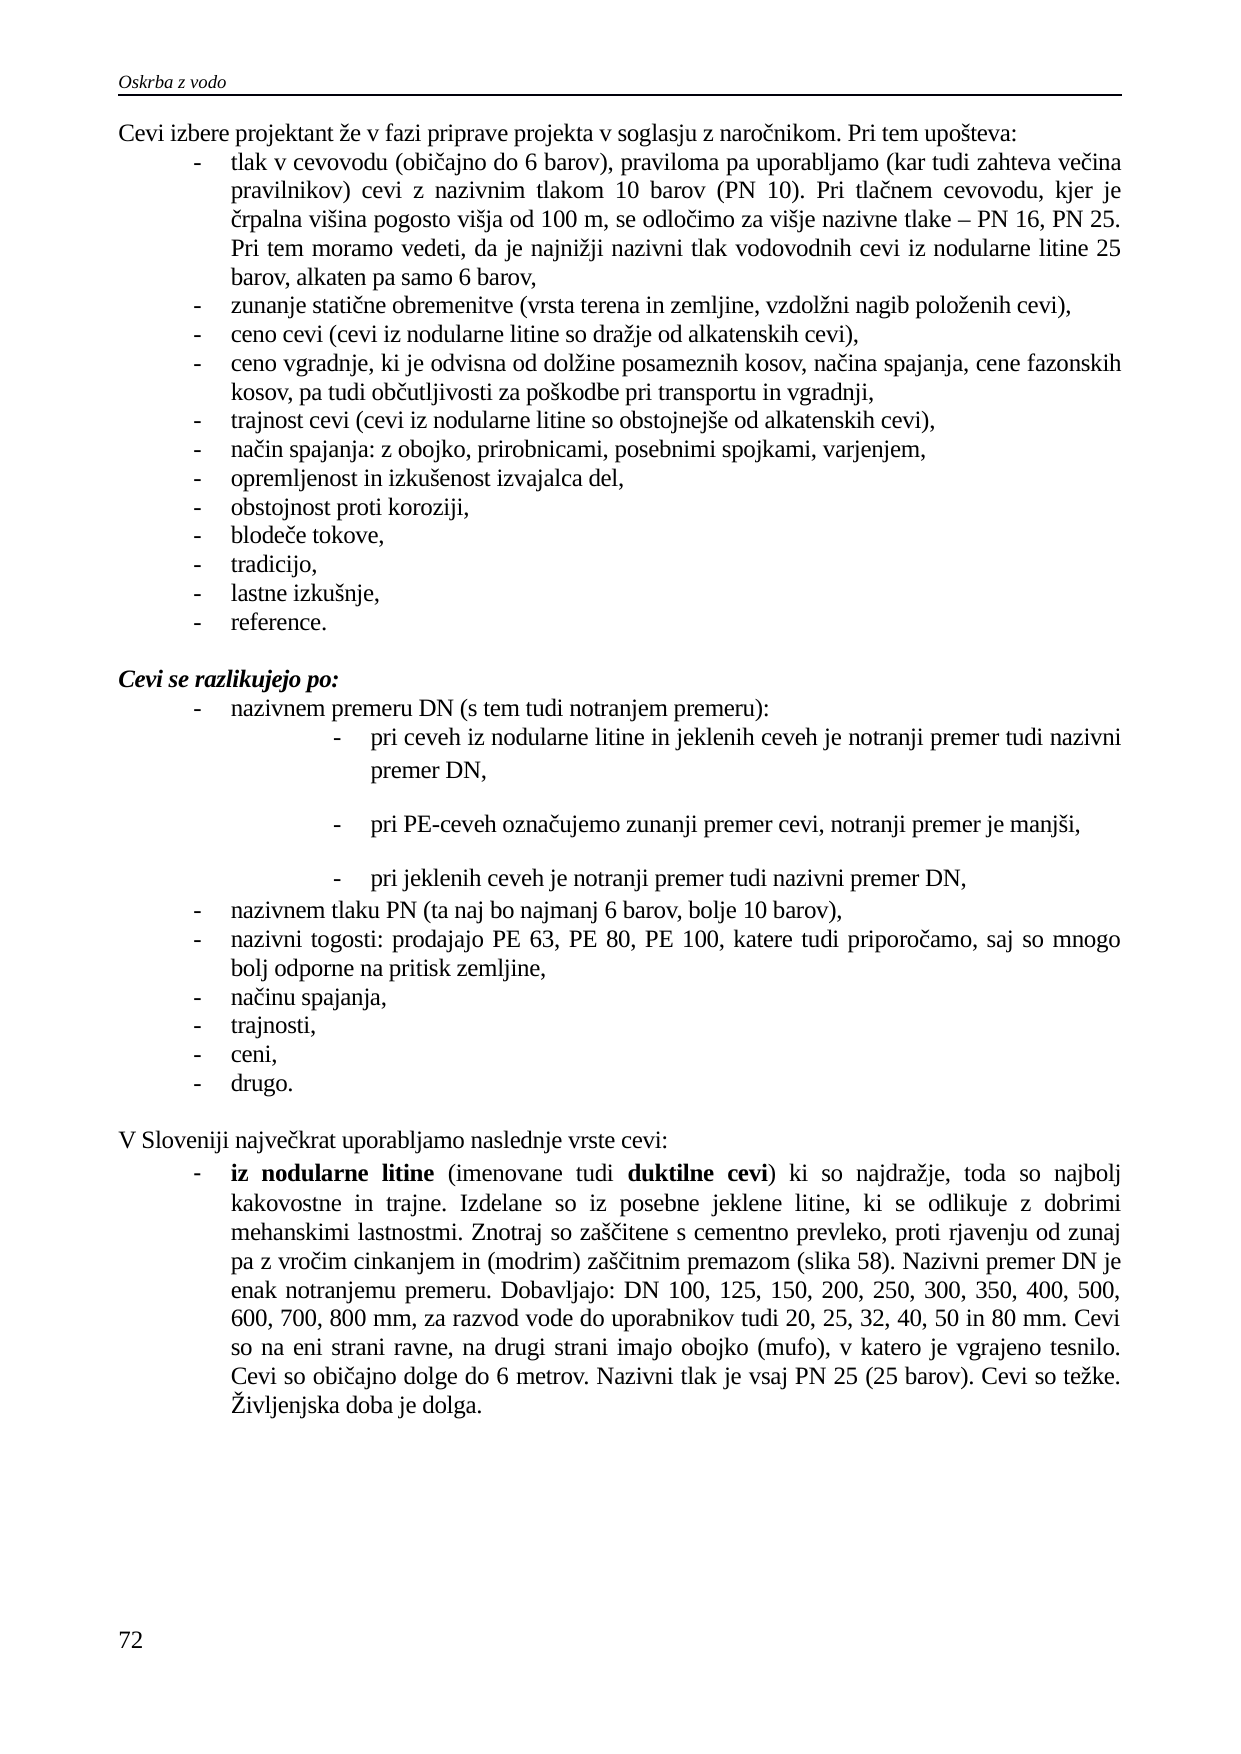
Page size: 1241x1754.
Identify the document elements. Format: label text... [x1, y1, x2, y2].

list trajnost cevi (cevi iz nodularne litine so obstojnejše od alkatenskih cevi), [193, 406, 1122, 434]
list blodeče tokove, [193, 521, 1122, 549]
list način spajanja: z obojko, prirobnicami, posebnimi spojkami, varjenjem, [193, 434, 1122, 463]
text V Sloveniji največkrat uporabljamo naslednje vrste cevi: [118, 1126, 1122, 1154]
list iz nodularne litine (imenovane tudi duktilne cevi) ki so najdražje, toda so najbolj kakovostne in trajne. Izdelane so iz posebne jeklene litine, ki se odlikuje z dobrimi mehanskimi lastnostmi. Znotraj so zaščitene s cementno prevleko, proti rjavenju od zunaj pa z vročim cinkanjem in (modrim) zaščitnim premazom (slika 58). Nazivni premer DN je enak notranjemu premeru. Dobavljajo: DN 100, 125, 150, 200, 250, 300, 350, 400, 500, 600, 700, 800 mm, za razvod vode do uporabnikov tudi 20, 25, 32, 40, 50 in 80 mm. Cevi so na eni strani ravne, na drugi strani imajo obojko (mufo), v katero je vgrajeno tesnilo. Cevi so običajno dolge do 6 metrov. Nazivni tlak je vsaj PN 25 (25 barov). Cevi so težke. Življenjska doba je dolga. [193, 1154, 1122, 1418]
list lastne izkušnje, [193, 578, 1122, 607]
list tradicijo, [193, 549, 1122, 578]
list nazivnem premeru DN (s tem tudi notranjem premeru): [193, 693, 1122, 722]
list drugo. [193, 1068, 1122, 1097]
list nazivni togosti: prodajajo PE 63, PE 80, PE 100, katere tudi priporočamo, saj so mnogo bolj odporne na pritisk zemljine, [193, 924, 1122, 982]
list tlak v cevovodu (običajno do 6 barov), praviloma pa uporabljamo (kar tudi zahteva večina pravilnikov) cevi z nazivnim tlakom 10 barov (PN 10). Pri tlačnem cevovodu, kjer je črpalna višina pogosto višja od 100 m, se odločimo za višje nazivne tlake – PN 16, PN 25. Pri tem moramo vedeti, da je najnižji nazivni tlak vodovodnih cevi iz nodularne litine 25 barov, alkaten pa samo 6 barov, [193, 147, 1122, 291]
list pri jeklenih ceveh je notranji premer tudi nazivni premer DN, [333, 863, 1122, 891]
list zunanje statične obremenitve (vrsta terena in zemljine, vzdolžni nagib položenih cevi), [193, 291, 1122, 319]
text Cevi se razlikujejo po: [118, 664, 1122, 693]
list opremljenost in izkušenost izvajalca del, [193, 463, 1122, 492]
text Cevi izbere projektant že v fazi priprave projekta v soglasju z naročnikom. Pri tem upošteva: [118, 118, 1122, 147]
list ceni, [193, 1039, 1122, 1068]
list reference. [193, 607, 1122, 636]
list načinu spajanja, [193, 982, 1122, 1011]
list ceno vgradnje, ki je odvisna od dolžine posameznih kosov, načina spajanja, cene fazonskih kosov, pa tudi občutljivosti za poškodbe pri transportu in vgradnji, [193, 348, 1122, 406]
list ceno cevi (cevi iz nodularne litine so dražje od alkatenskih cevi), [193, 319, 1122, 348]
list pri PE-ceveh označujemo zunanji premer cevi, notranji premer je manjši, [333, 809, 1122, 837]
list trajnosti, [193, 1011, 1122, 1039]
list pri ceveh iz nodularne litine in jeklenih ceveh je notranji premer tudi nazivni premer DN, [333, 722, 1122, 784]
list nazivnem tlaku PN (ta naj bo najmanj 6 barov, bolje 10 barov), [193, 896, 1122, 924]
list obstojnost proti koroziji, [193, 492, 1122, 521]
